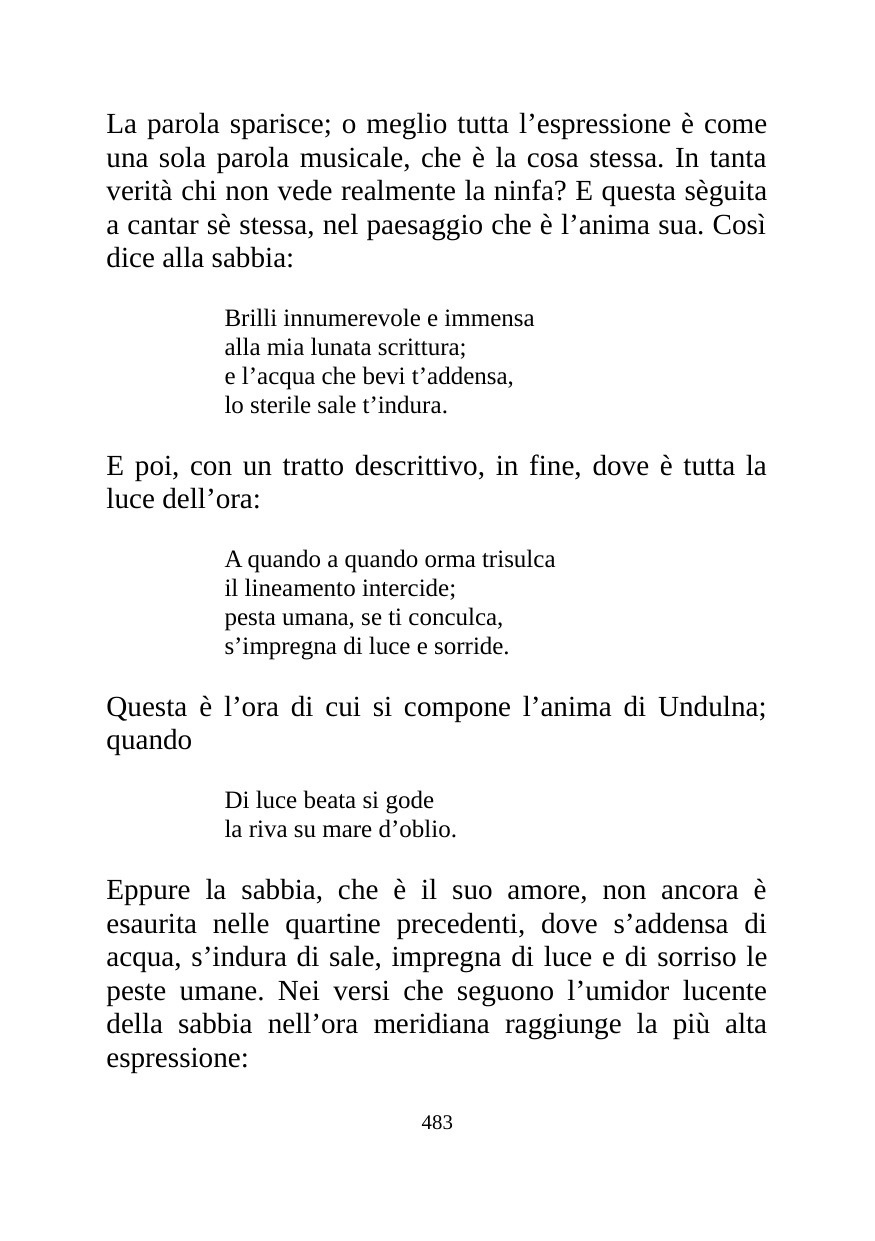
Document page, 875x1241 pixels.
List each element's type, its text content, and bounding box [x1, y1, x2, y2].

text Brilli innumerevole e immensa alla mia lunata scrittura; e l’acqua che bevi t’addensa, lo sterile sale t’indura. [224, 303, 768, 418]
text Di luce beata si gode la riva su mare d’oblio. [224, 786, 768, 843]
text Eppure la sabbia, che è il suo amore, non ancora è esaurita nelle quartine precedenti, dove s’addensa di acqua, s’indura di sale, impregna di luce e di sorriso le peste umane. Nei versi che seguono l’umidor lucente della sabbia nell’ora meridiana raggiunge la più alta espressione: [106, 872, 768, 1074]
text E poi, con un tratto descrittivo, in fine, dove è tutta la luce dell’ora: [106, 448, 768, 515]
text Questa è l’ora di cui si compone l’anima di Undulna; quando [106, 689, 768, 756]
text La parola sparisce; o meglio tutta l’espressione è come una sola parola musicale, che è la cosa stessa. In tanta verità chi non vede realmente la ninfa? E questa sèguita a cantar sè stessa, nel paesaggio che è l’anima sua. Così dice alla sabbia: [106, 106, 768, 274]
text A quando a quando orma trisulca il lineamento intercide; pesta umana, se ti conculca, s’impregna di luce e sorride. [224, 544, 768, 659]
